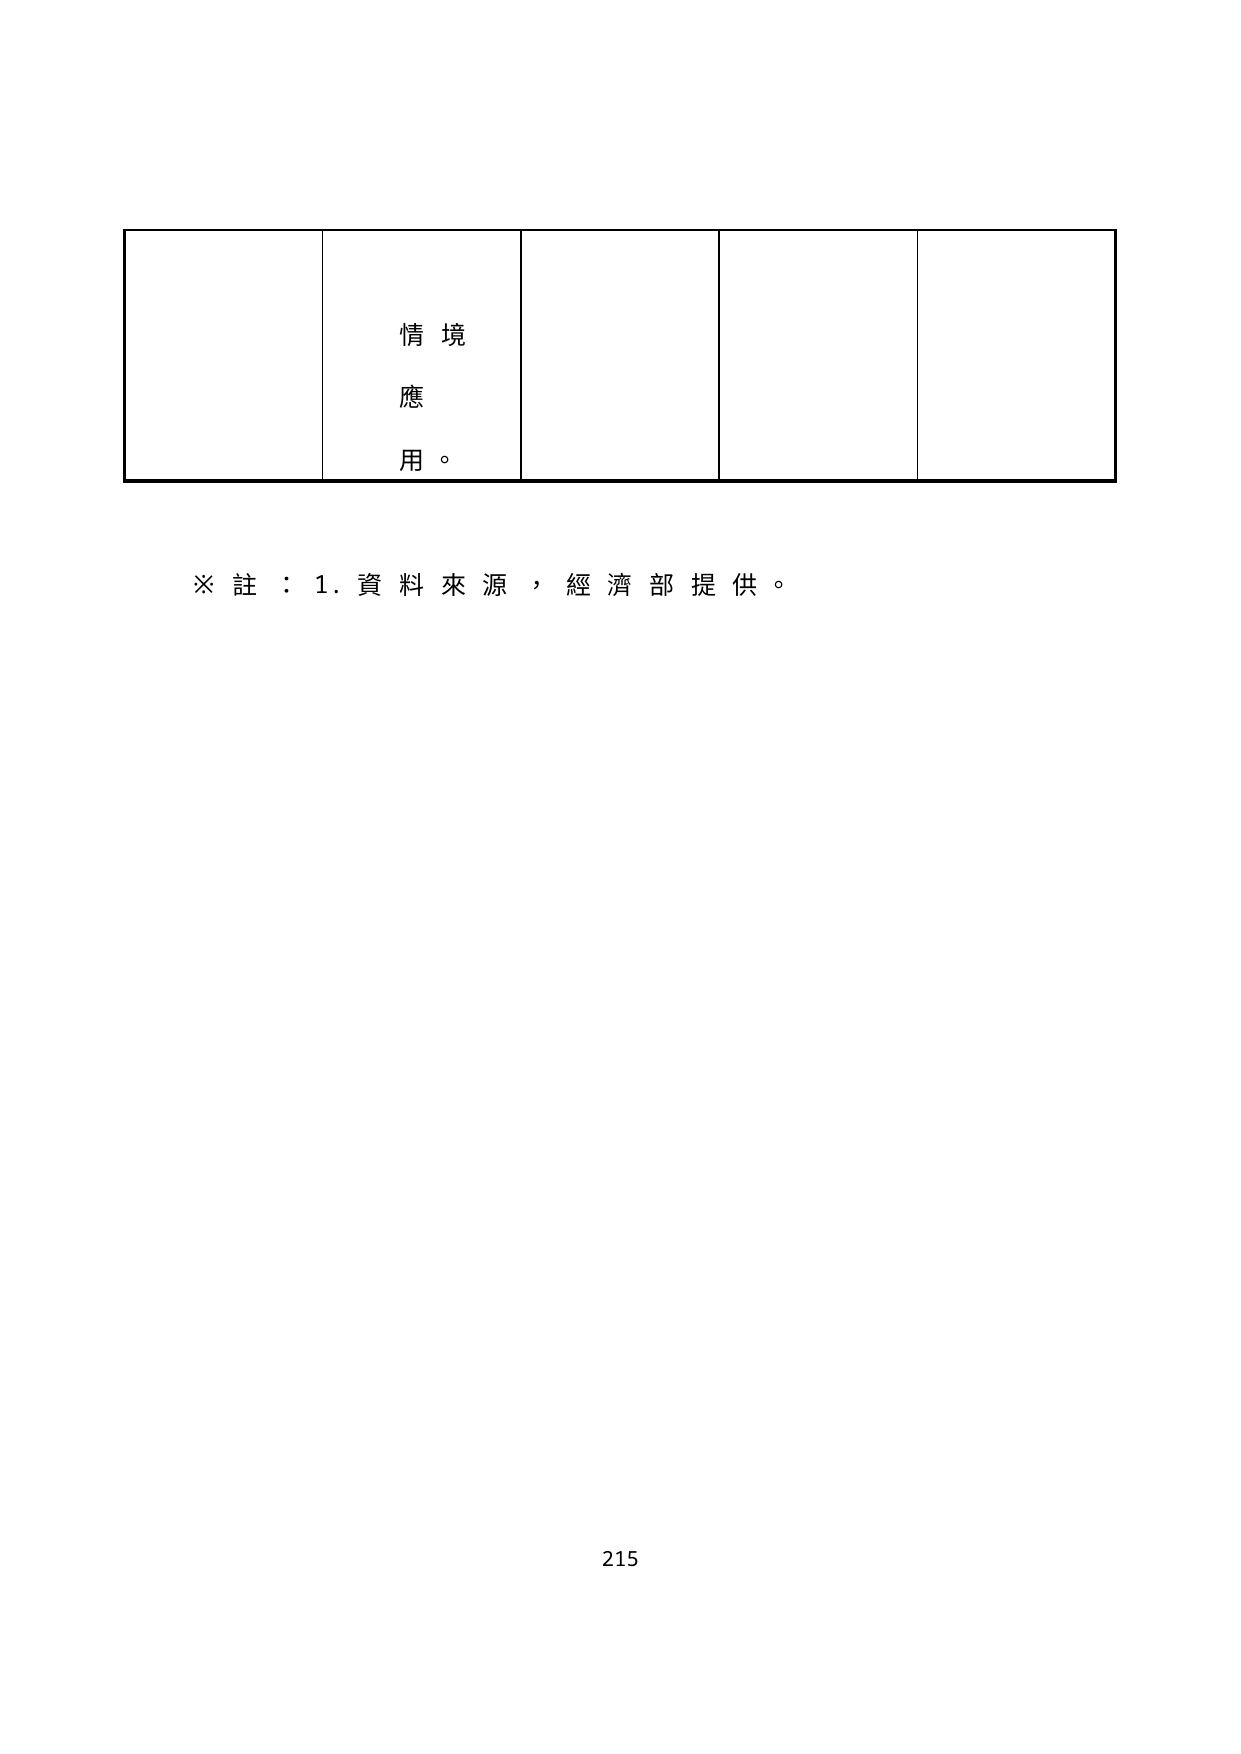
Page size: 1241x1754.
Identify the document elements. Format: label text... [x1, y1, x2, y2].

table_cell [720, 231, 917, 479]
table_cell [126, 231, 322, 479]
table_cell [522, 231, 718, 479]
text ※註：1.資料來源，經濟部提供。 [133, 542, 1064, 604]
table_cell [918, 231, 1114, 479]
table_cell 情境應用。 [323, 231, 520, 479]
